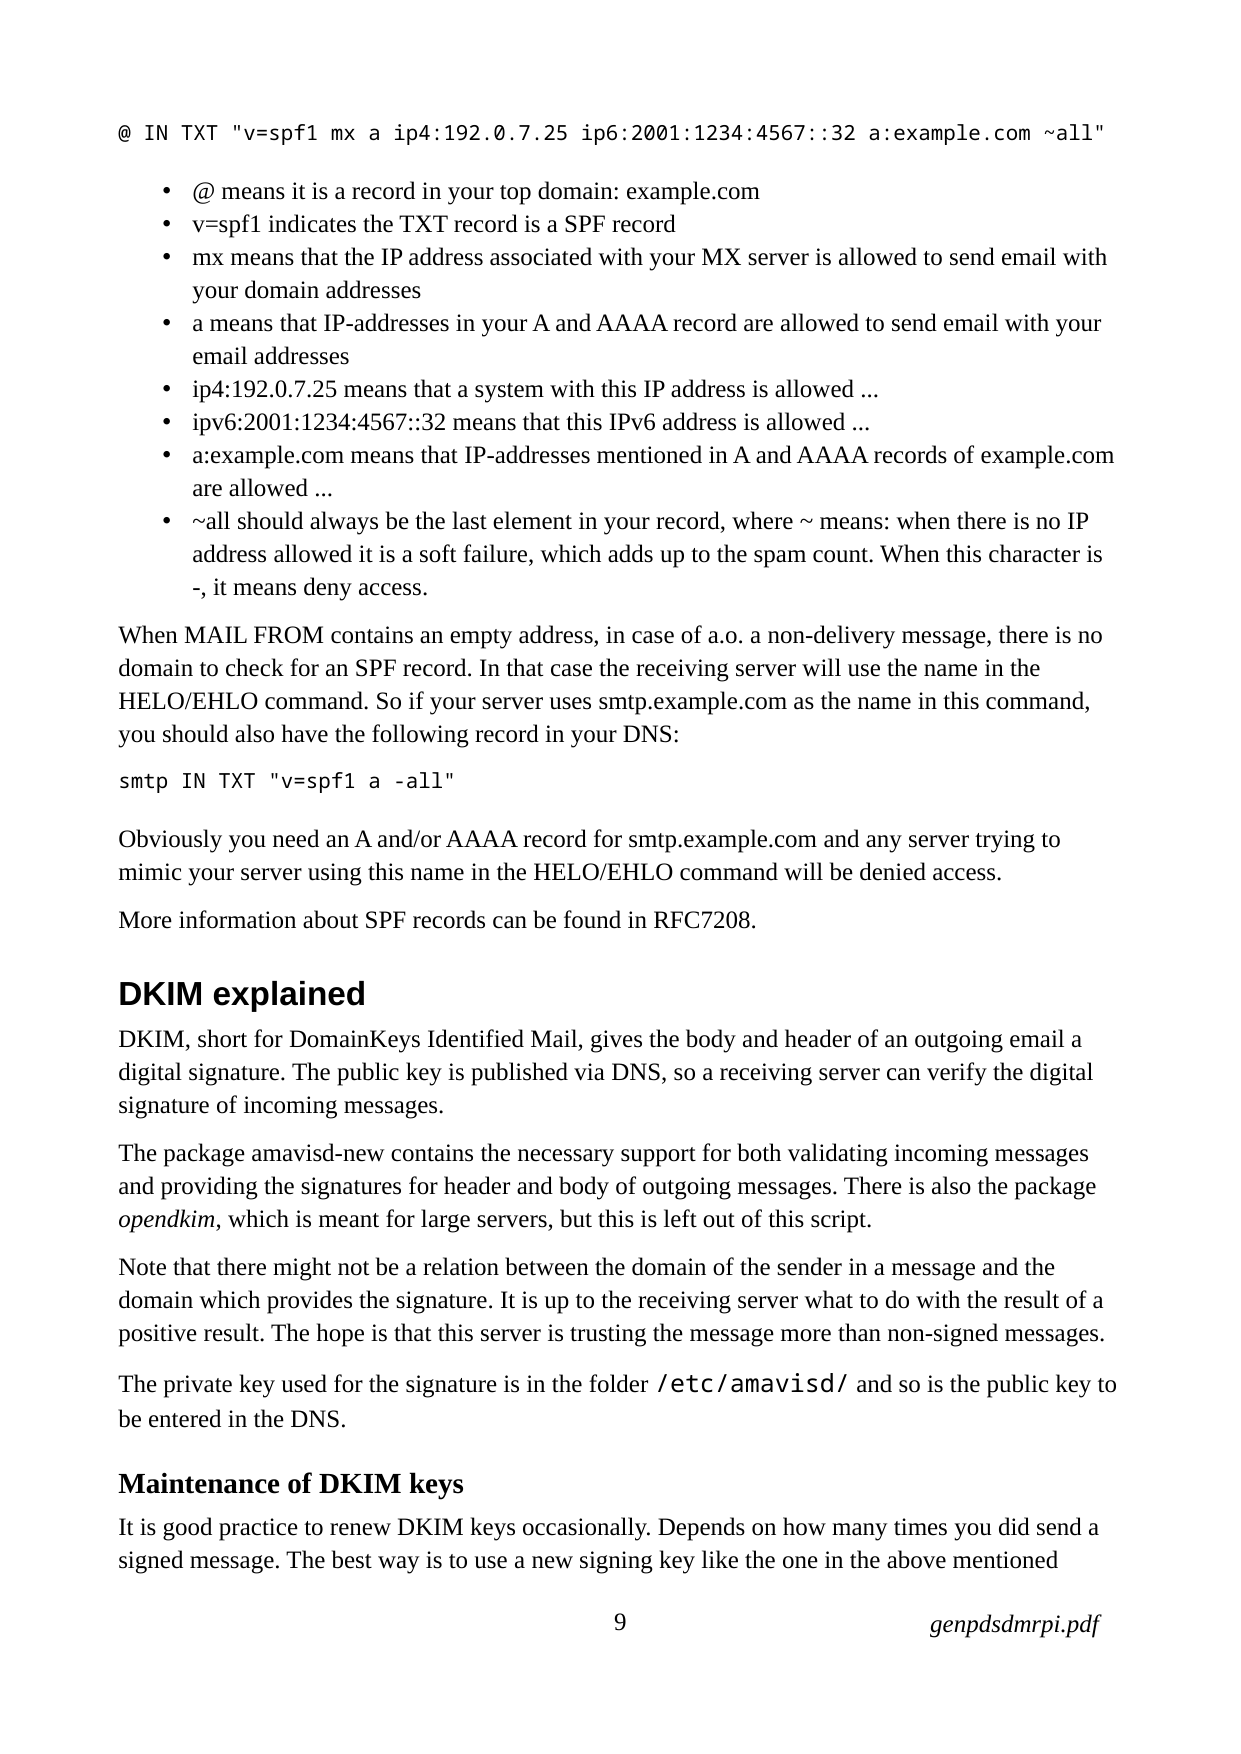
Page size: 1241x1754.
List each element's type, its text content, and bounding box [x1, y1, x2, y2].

text @ IN TXT "v=spf1 mx a ip4:192.0.7.25 ip6:2001:1234:4567::32 a:example.com ~all" [118, 118, 1122, 147]
list ~all should always be the last element in your record, where ~ means: when there is no IP address allowed it is a soft failure, which adds up to the spam count. When this character is -, it means deny access. [162, 506, 1122, 601]
list ip4:192.0.7.25 means that a system with this IP address is allowed ... [162, 374, 1122, 403]
list @ means it is a record in your top domain: example.com [162, 176, 1122, 205]
text It is good practice to renew DKIM keys occasionally. Depends on how many times you did send a signed message. The best way is to use a new signing key like the one in the above mentioned [118, 1512, 1122, 1574]
subtitle Maintenance of DKIM keys [118, 1466, 1122, 1499]
list ipv6:2001:1234:4567::32 means that this IPv6 address is allowed ... [162, 407, 1122, 436]
text DKIM, short for DomainKeys Identified Mail, gives the body and header of an outgoing email a digital signature. The public key is published via DNS, so a receiving server can verify the digital signature of incoming messages. [118, 1024, 1122, 1119]
list a means that IP-addresses in your A and AAAA record are allowed to send email with your email addresses [162, 308, 1122, 370]
text Obviously you need an A and/or AAAA record for smtp.example.com and any server trying to mimic your server using this name in the HELO/EHLO command will be denied access. [118, 824, 1122, 886]
list a:example.com means that IP-addresses mentioned in A and AAAA records of example.com are allowed ... [162, 440, 1122, 502]
text The package amavisd-new contains the necessary support for both validating incoming messages and providing the signatures for header and body of outgoing messages. There is also the package opendkim, which is meant for large servers, but this is left out of this script. [118, 1138, 1122, 1233]
list v=spf1 indicates the TXT record is a SPF record [162, 209, 1122, 238]
text More information about SPF records can be found in RFC7208. [118, 905, 1122, 934]
text The private key used for the signature is in the folder /etc/amavisd/ and so is the public key to be entered in the DNS. [118, 1365, 1122, 1432]
subtitle DKIM explained [118, 973, 1122, 1012]
list mx means that the IP address associated with your MX server is allowed to send email with your domain addresses [162, 242, 1122, 304]
text Note that there might not be a relation between the domain of the sender in a message and the domain which provides the signature. It is up to the receiving server what to do with the result of a positive result. The hope is that this server is trusting the message more than non-signed messages. [118, 1252, 1122, 1347]
text smtp IN TXT "v=spf1 a -all" [118, 767, 1122, 795]
text When MAIL FROM contains an empty address, in case of a.o. a non-delivery message, there is no domain to check for an SPF record. In that case the receiving server will use the name in the HELO/EHLO command. So if your server uses smtp.example.com as the name in this command, you should also have the following record in your DNS: [118, 620, 1122, 748]
